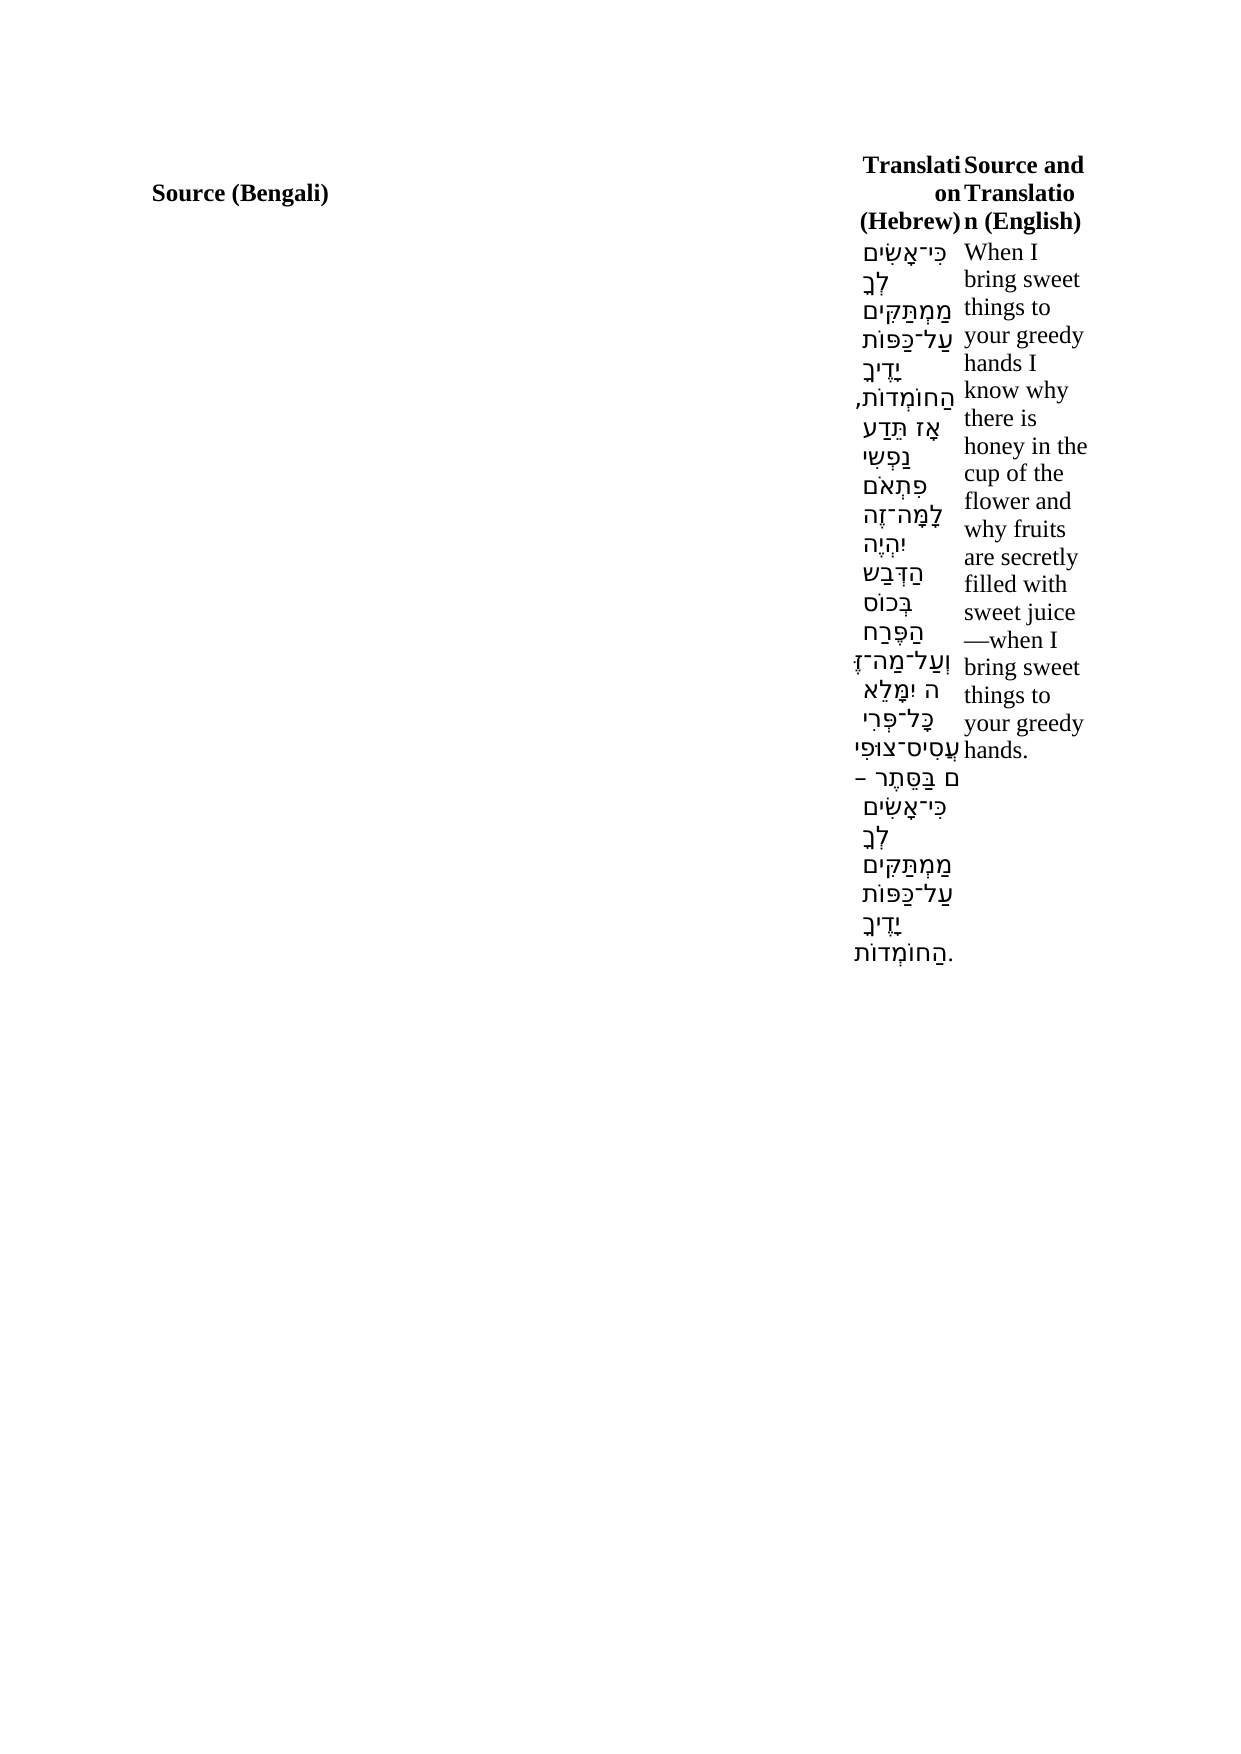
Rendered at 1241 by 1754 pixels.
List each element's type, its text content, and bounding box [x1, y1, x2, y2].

table_cell When I bring sweet things to your greedy hands I know why there is honey in the cup of the flower and why fruits are secretly filled with sweet juice—when I bring sweet things to your greedy hands. [962, 236, 1090, 968]
table_header Translation (Hebrew) [853, 150, 962, 236]
table_header Source (Bengali) [150, 150, 852, 236]
table_cell כִּי־אָשִׂים לְךָ מַמְתַּקִּים עַל־כַּפּוֹת יָדֶיךָ הַחוֹמְדוֹת, אָז תֵּדַע נַפְשִי פִתְאֹם לָמָּה־זֶה יִהְיֶה הַדְּבַש בְּכוֹס הַפֶּרַח וְעַל־מַה־זֶּה יִמָּלֵא כָּל־פְּרִי עֲסִיס־צוּפִים בַּסֵּתֶר – כִּי־אָשִׂים לְךָ מַמְתַּקִּים עַל־כַּפּוֹת יָדֶיךָ הַחוֹמְדוֹת. [853, 236, 962, 968]
table_header Source and Translation (English) [962, 150, 1090, 236]
